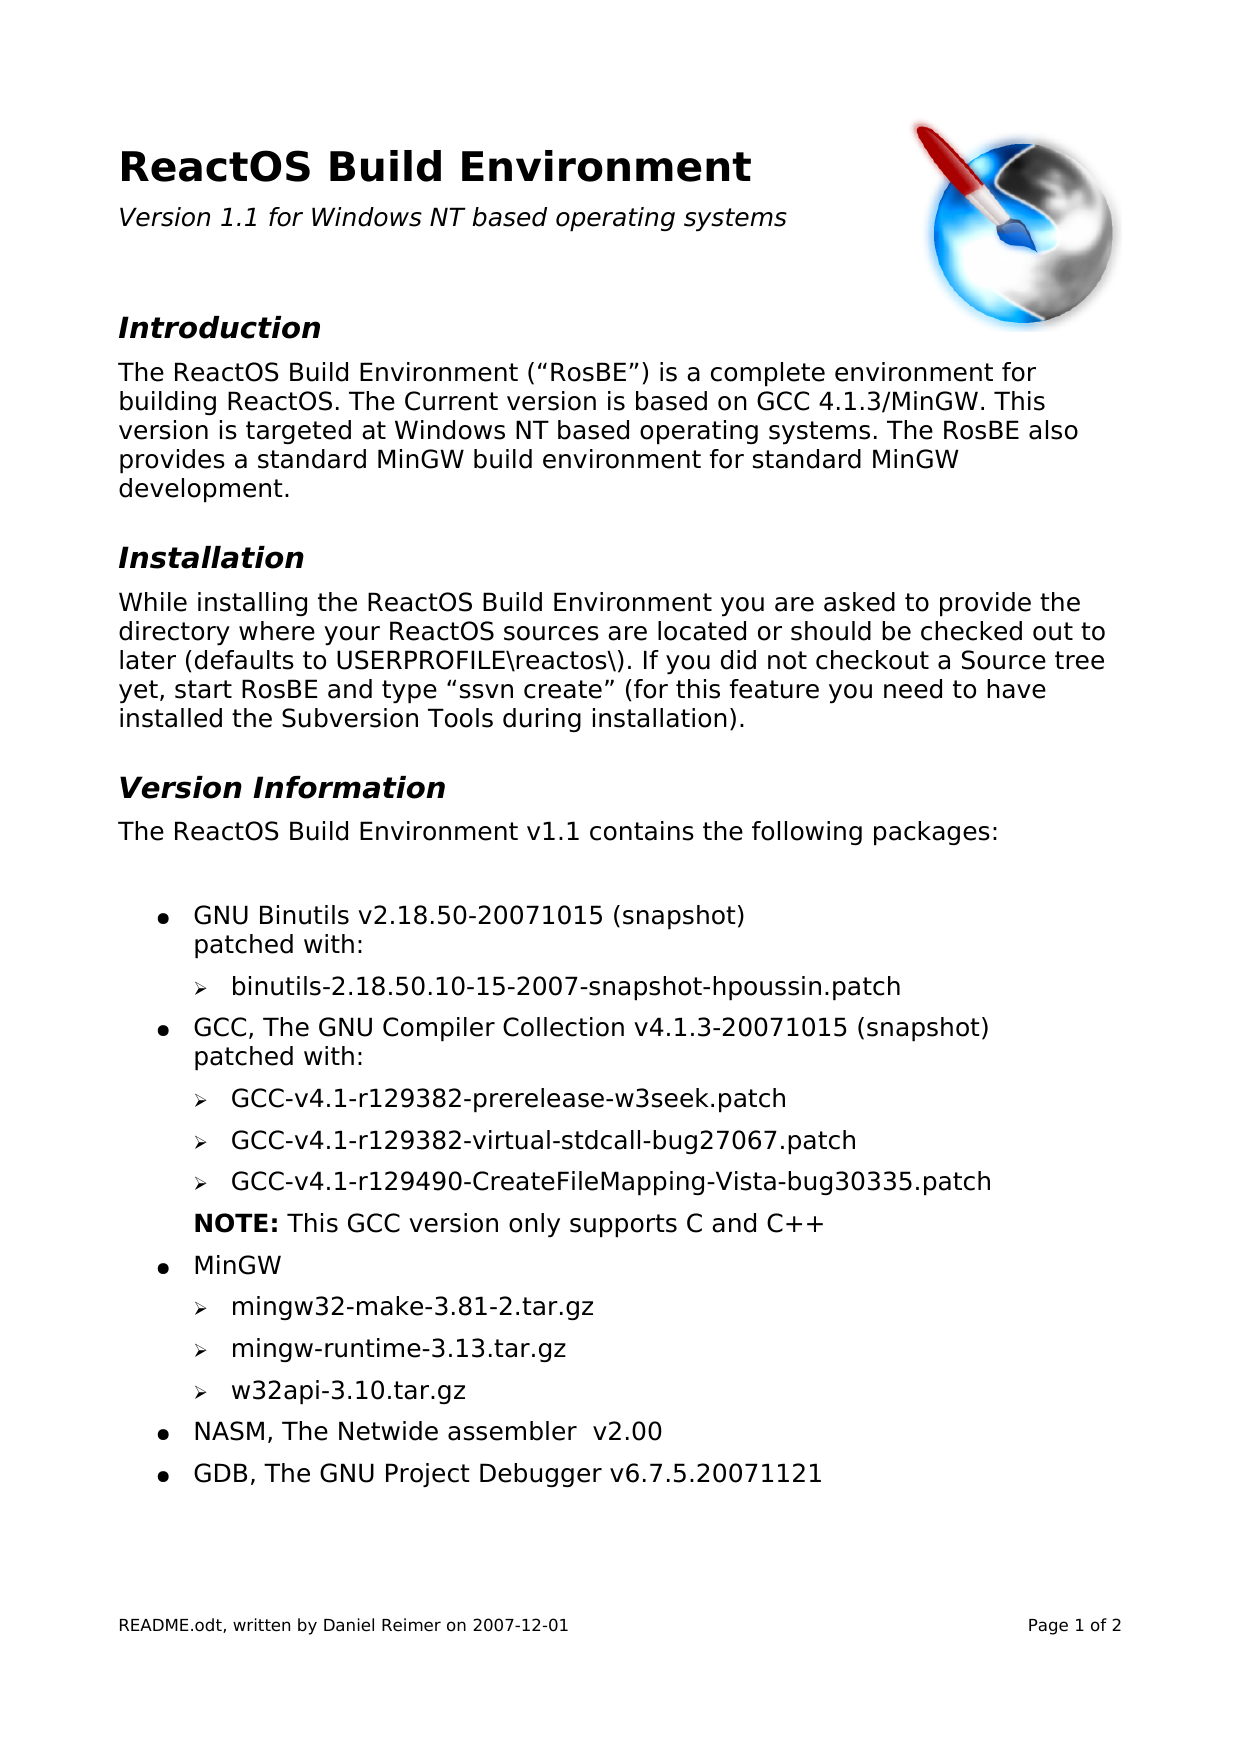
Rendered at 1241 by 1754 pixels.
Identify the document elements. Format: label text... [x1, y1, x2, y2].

list GCC, The GNU Compiler Collection v4.1.3-20071015 (snapshot) patched with: [156, 1013, 1122, 1072]
list mingw-runtime-3.13.tar.gz [193, 1334, 1122, 1363]
list GDB, The GNU Project Debugger v6.7.5.20071121 [156, 1459, 1122, 1488]
list MinGW [156, 1251, 1122, 1280]
text While installing the ReactOS Build Environment you are asked to provide the directory where your ReactOS sources are located or should be checked out to later (defaults to USERPROFILE\reactos\). If you did not checkout a Source tree yet, start RosBE and type “ssvn create” (for this feature you need to have installed the Subversion Tools during installation). [118, 588, 1122, 733]
list GNU Binutils v2.18.50-20071015 (snapshot) patched with: [156, 901, 1122, 959]
text The ReactOS Build Environment v1.1 contains the following packages: [118, 817, 1122, 847]
list NASM, The Netwide assembler v2.00 [156, 1417, 1122, 1447]
text The ReactOS Build Environment (“RosBE”) is a complete environment for building ReactOS. The Current version is based on GCC 4.1.3/MinGW. This version is targeted at Windows NT based operating systems. The RosBE also provides a standard MinGW build environment for standard MinGW development. [118, 358, 1122, 504]
list binutils-2.18.50.10-15-2007-snapshot-hpoussin.patch [193, 972, 1122, 1001]
list GCC-v4.1-r129382-virtual-stdcall-bug27067.patch [193, 1126, 1122, 1155]
list w32api-3.10.tar.gz [193, 1376, 1122, 1405]
picture [908, 118, 1122, 332]
subtitle Introduction [118, 311, 1122, 345]
subtitle ReactOS Build Environment [118, 143, 908, 191]
list mingw32-make-3.81-2.tar.gz [193, 1292, 1122, 1322]
subtitle Version Information [118, 771, 1122, 805]
list NOTE: This GCC version only supports C and C++ [156, 1209, 1122, 1238]
list GCC-v4.1-r129382-prerelease-w3seek.patch [193, 1084, 1122, 1113]
subtitle Installation [118, 541, 1122, 575]
list GCC-v4.1-r129490-CreateFileMapping-Vista-bug30335.patch [193, 1167, 1122, 1197]
text Version 1.1 for Windows NT based operating systems [118, 203, 908, 232]
